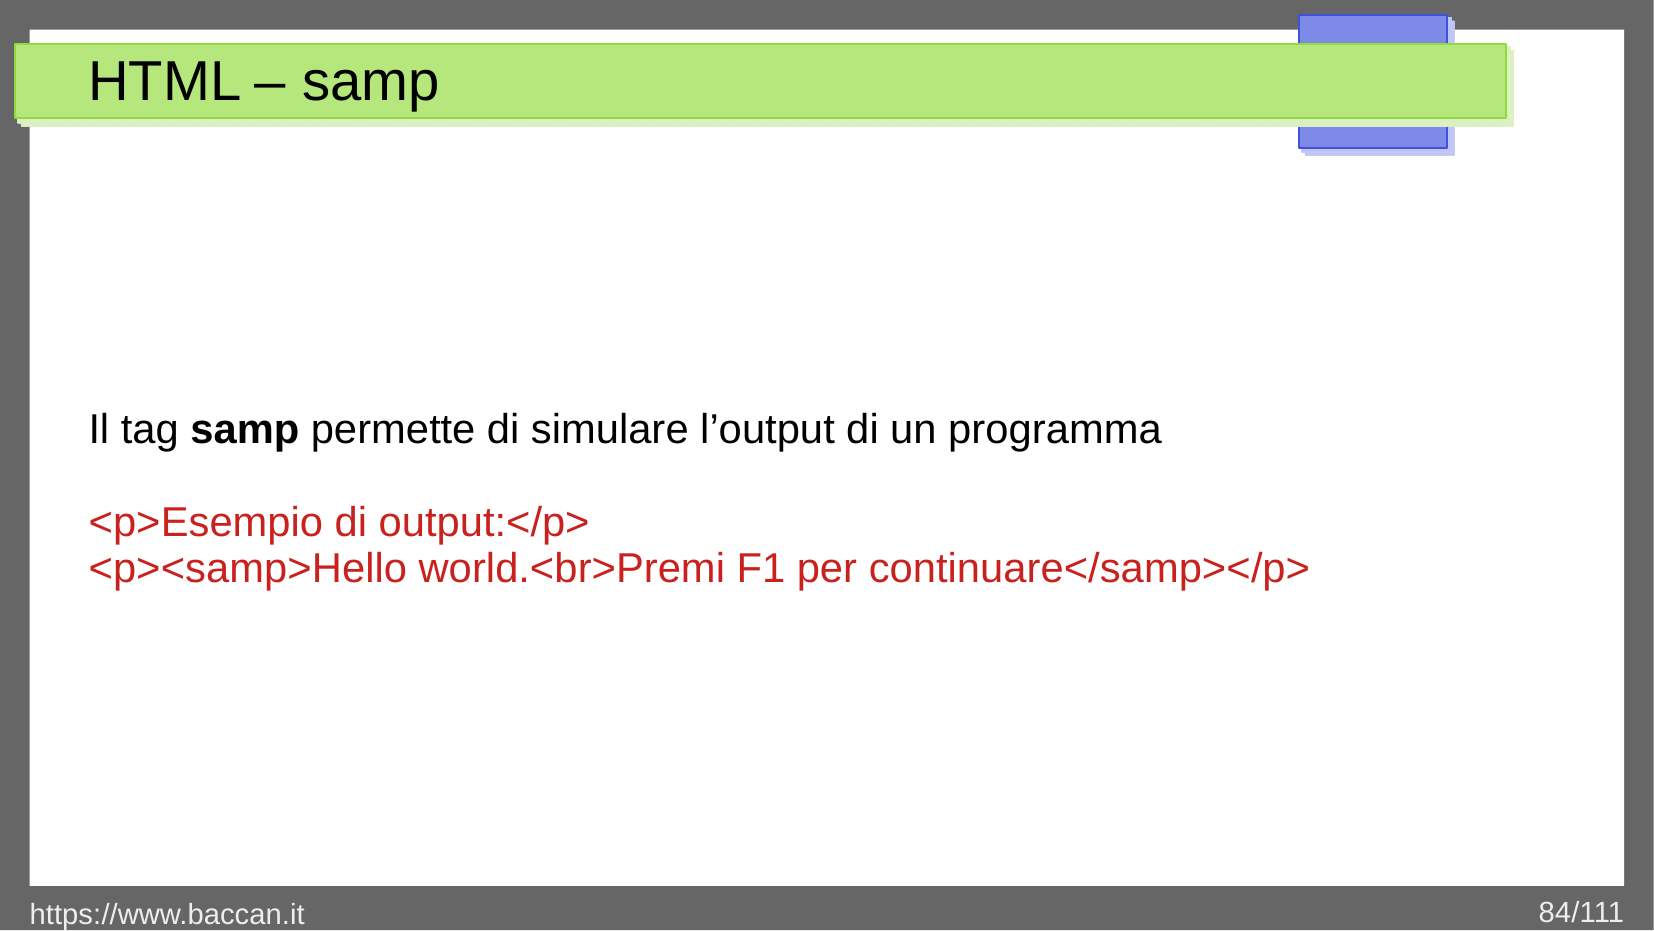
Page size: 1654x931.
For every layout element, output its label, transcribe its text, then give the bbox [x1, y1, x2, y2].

title HTML – samp [88, 44, 1506, 119]
text_box Il tag samp permette di simulare l’output di un programma <p>Esempio di output:</p> <p><samp>Hello world.<br>Premi F1 per continuare</samp></p> [88, 157, 1565, 886]
